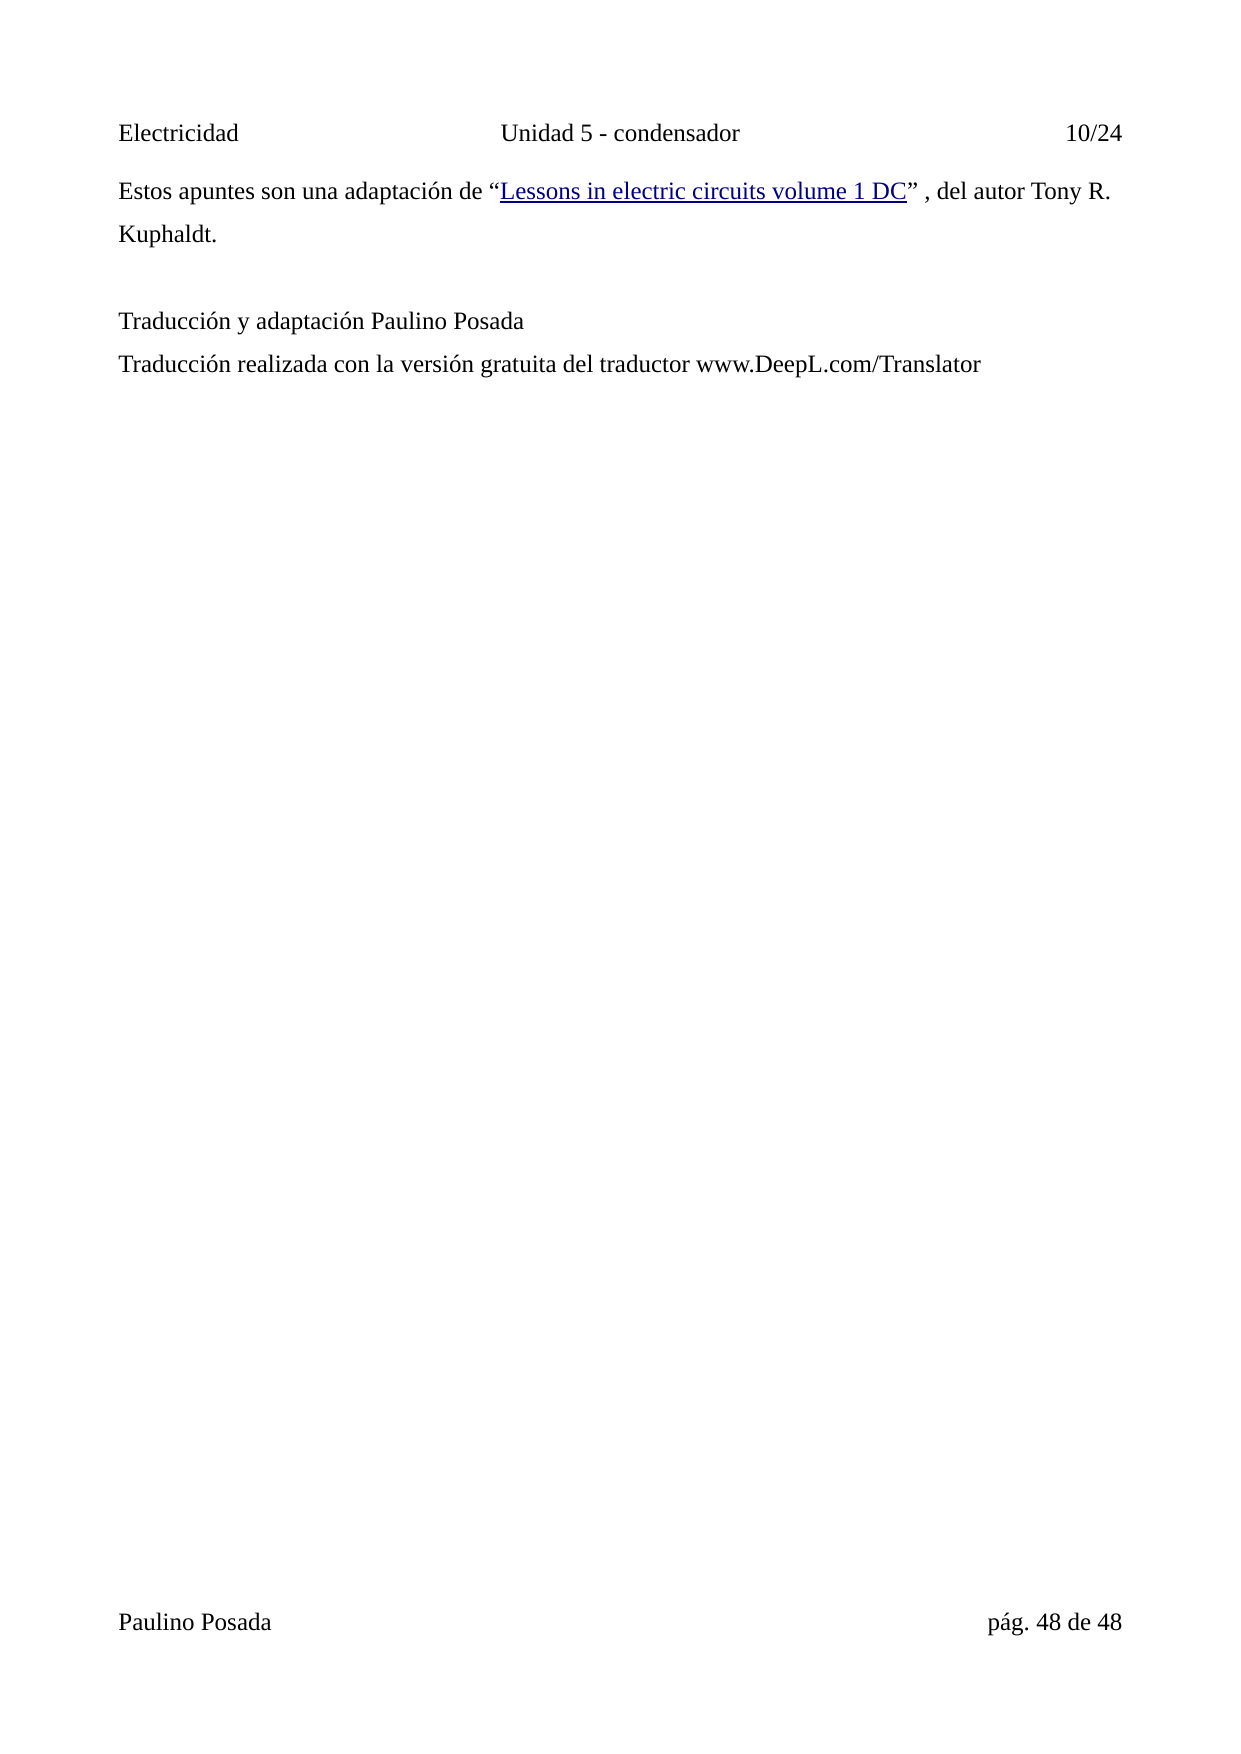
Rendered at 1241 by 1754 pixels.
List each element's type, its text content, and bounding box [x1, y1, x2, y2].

text Estos apuntes son una adaptación de “Lessons in electric circuits volume 1 DC” , del autor Tony R. Kuphaldt. [118, 176, 1122, 248]
text Traducción y adaptación Paulino Posada [118, 306, 1122, 334]
text Traducción realizada con la versión gratuita del traductor www.DeepL.com/Translator [118, 349, 1122, 378]
